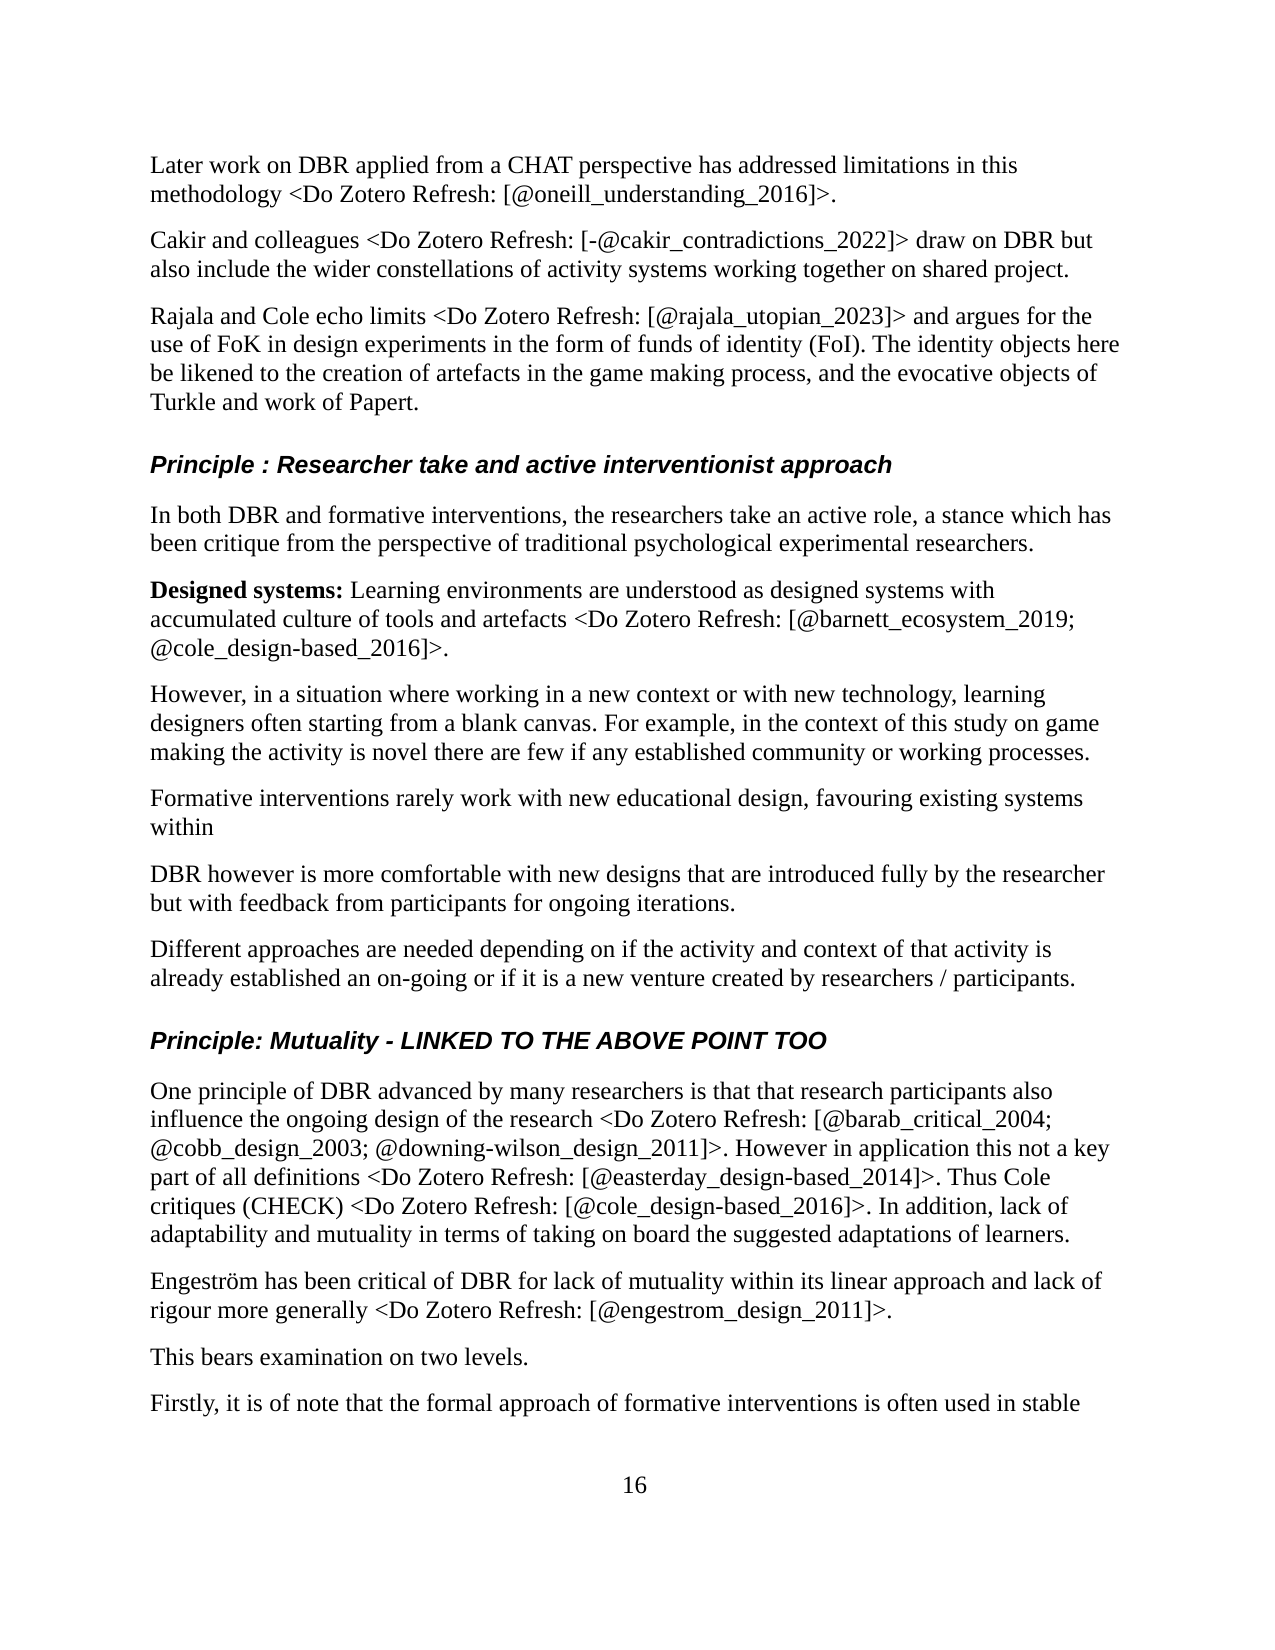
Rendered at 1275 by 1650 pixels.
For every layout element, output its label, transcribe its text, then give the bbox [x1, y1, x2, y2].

text Rajala and Cole echo limits <Do Zotero Refresh: [@rajala_utopian_2023]> and argues for the use of FoK in design experiments in the form of funds of identity (FoI). The identity objects here be likened to the creation of artefacts in the game making process, and the evocative objects of Turkle and work of Papert. [150, 301, 1125, 416]
text DBR however is more comfortable with new designs that are introduced fully by the researcher but with feedback from participants for ongoing iterations. [150, 859, 1125, 916]
subtitle Principle: Mutuality - LINKED TO THE ABOVE POINT TOO [150, 1026, 1125, 1054]
text Engeström has been critical of DBR for lack of mutuality within its linear approach and lack of rigour more generally <Do Zotero Refresh: [@engestrom_design_2011]>. [150, 1266, 1125, 1324]
text Formative interventions rarely work with new educational design, favouring existing systems within [150, 783, 1125, 841]
text One principle of DBR advanced by many researchers is that that research participants also influence the ongoing design of the research <Do Zotero Refresh: [@barab_critical_2004; @cobb_design_2003; @downing-wilson_design_2011]>. However in application this not a key part of all definitions <Do Zotero Refresh: [@easterday_design-based_2014]>. Thus Cole critiques (CHECK) <Do Zotero Refresh: [@cole_design-based_2016]>. In addition, lack of adaptability and mutuality in terms of taking on board the suggested adaptations of learners. [150, 1076, 1125, 1248]
text Designed systems: Learning environments are understood as designed systems with accumulated culture of tools and artefacts <Do Zotero Refresh: [@barnett_ecosystem_2019; @cole_design-based_2016]>. [150, 575, 1125, 661]
text Firstly, it is of note that the formal approach of formative interventions is often used in stable [150, 1388, 1125, 1417]
text Cakir and colleagues <Do Zotero Refresh: [-@cakir_contradictions_2022]> draw on DBR but also include the wider constellations of activity systems working together on shared project. [150, 225, 1125, 283]
text This bears examination on two levels. [150, 1342, 1125, 1370]
text Different approaches are needed depending on if the activity and context of that activity is already established an on-going or if it is a new venture created by researchers / participants. [150, 934, 1125, 992]
text However, in a situation where working in a new context or with new technology, learning designers often starting from a blank canvas. For example, in the context of this study on game making the activity is novel there are few if any established community or working processes. [150, 679, 1125, 766]
subtitle Principle : Researcher take and active interventionist approach [150, 450, 1125, 478]
text In both DBR and formative interventions, the researchers take an active role, a stance which has been critique from the perspective of traditional psychological experimental researchers. [150, 500, 1125, 557]
text Later work on DBR applied from a CHAT perspective has addressed limitations in this methodology <Do Zotero Refresh: [@oneill_understanding_2016]>. [150, 150, 1125, 207]
